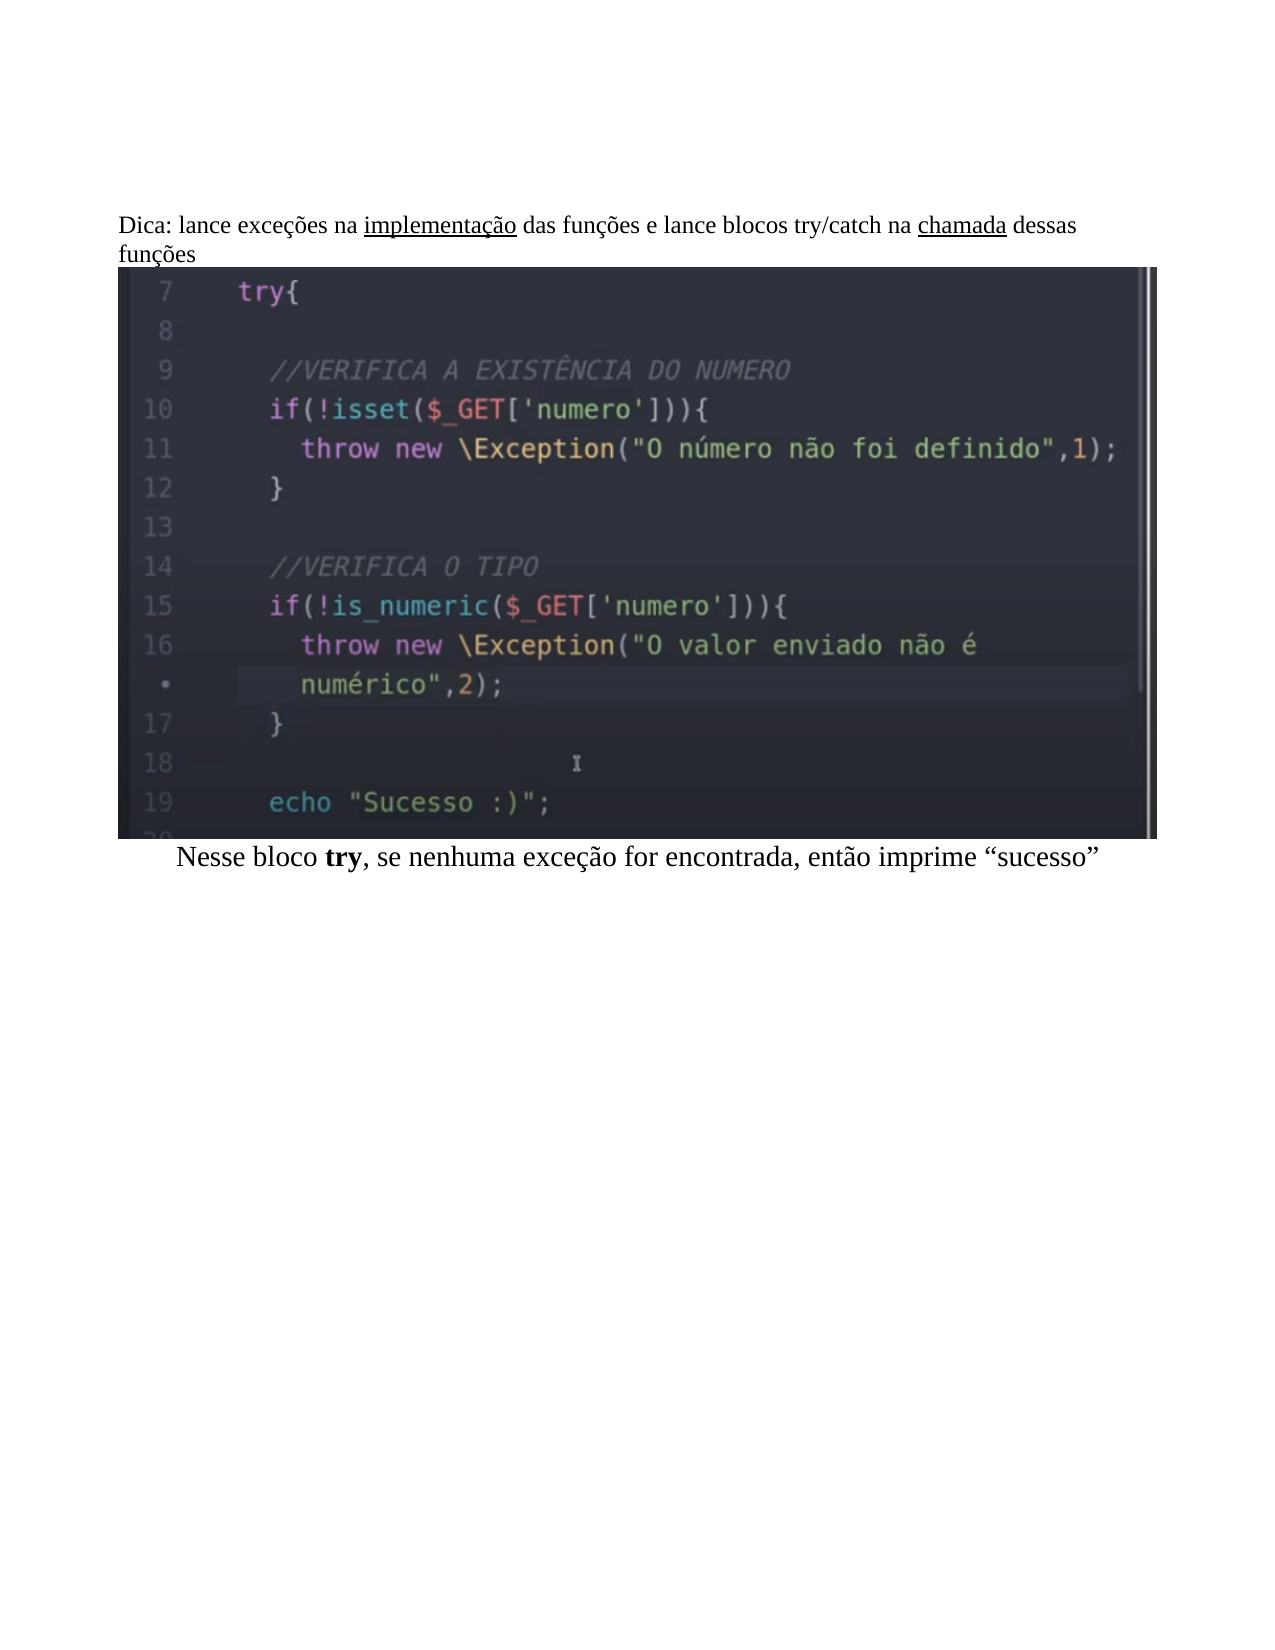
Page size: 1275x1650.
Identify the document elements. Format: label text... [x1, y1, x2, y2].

picture [118, 267, 1157, 839]
text Nesse bloco try, se nenhuma exceção for encontrada, então imprime “sucesso” [118, 839, 1157, 872]
text Dica: lance exceções na implementação das funções e lance blocos try/catch na chamada dessas funções [118, 210, 1157, 267]
